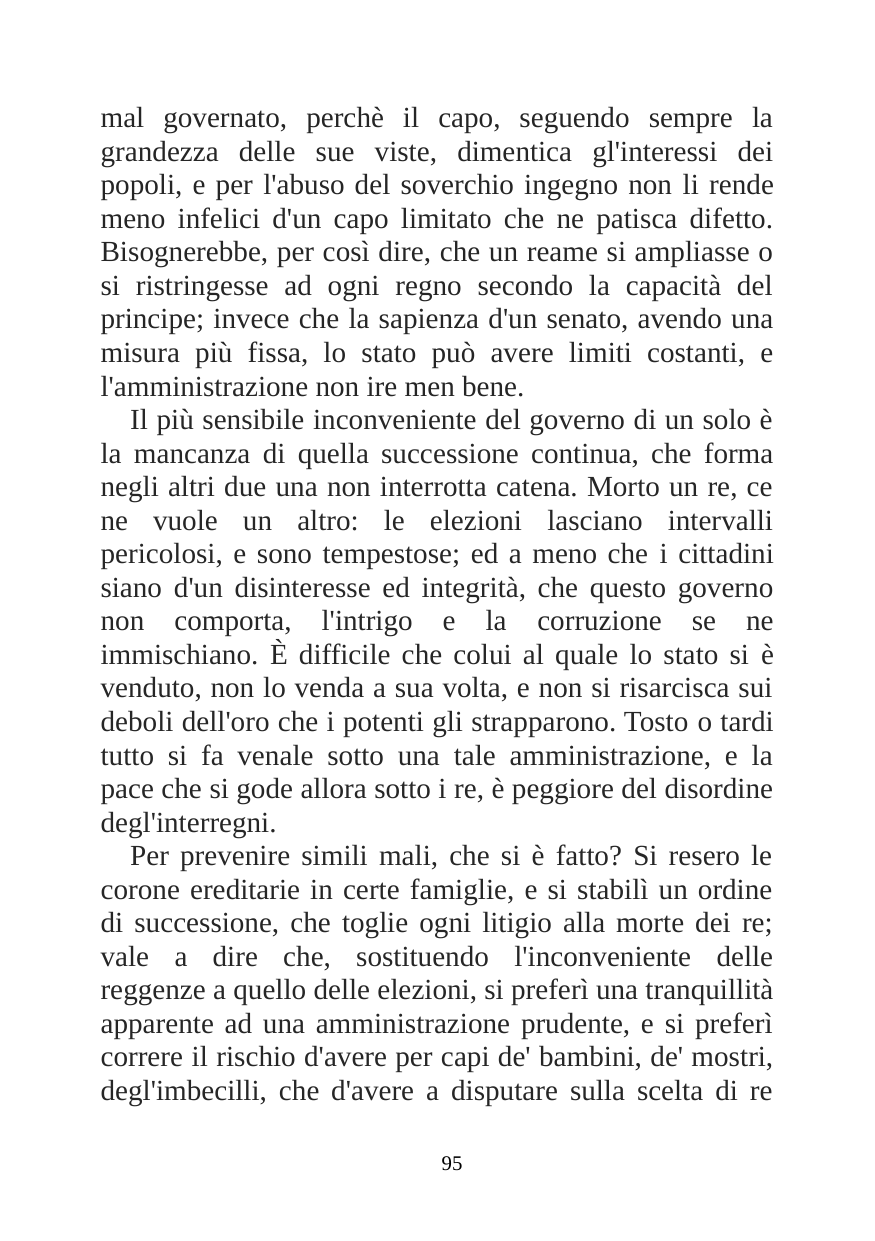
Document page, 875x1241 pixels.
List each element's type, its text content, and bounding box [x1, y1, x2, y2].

text mal governato, perchè il capo, seguendo sempre la grandezza delle sue viste, dimentica gl'interessi dei popoli, e per l'abuso del soverchio ingegno non li rende meno infelici d'un capo limitato che ne patisca difetto. Bisognerebbe, per così dire, che un reame si ampliasse o si ristringesse ad ogni regno secondo la capacità del principe; invece che la sapienza d'un senato, avendo una misura più fissa, lo stato può avere limiti costanti, e l'amministrazione non ire men bene. [100, 100, 774, 402]
text Il più sensibile inconveniente del governo di un solo è la mancanza di quella successione continua, che forma negli altri due una non interrotta catena. Morto un re, ce ne vuole un altro: le elezioni lasciano intervalli pericolosi, e sono tempestose; ed a meno che i cittadini siano d'un disinteresse ed integrità, che questo governo non comporta, l'intrigo e la corruzione se ne immischiano. È difficile che colui al quale lo stato si è venduto, non lo venda a sua volta, e non si risarcisca sui deboli dell'oro che i potenti gli strapparono. Tosto o tardi tutto si fa venale sotto una tale amministrazione, e la pace che si gode allora sotto i re, è peggiore del disordine degl'interregni. [100, 402, 774, 838]
text Per prevenire simili mali, che si è fatto? Si resero le corone ereditarie in certe famiglie, e si stabilì un ordine di successione, che toglie ogni litigio alla morte dei re; vale a dire che, sostituendo l'inconveniente delle reggenze a quello delle elezioni, si preferì una tranquillità apparente ad una amministrazione prudente, e si preferì correre il rischio d'avere per capi de' bambini, de' mostri, degl'imbecilli, che d'avere a disputare sulla scelta di re [100, 838, 774, 1107]
